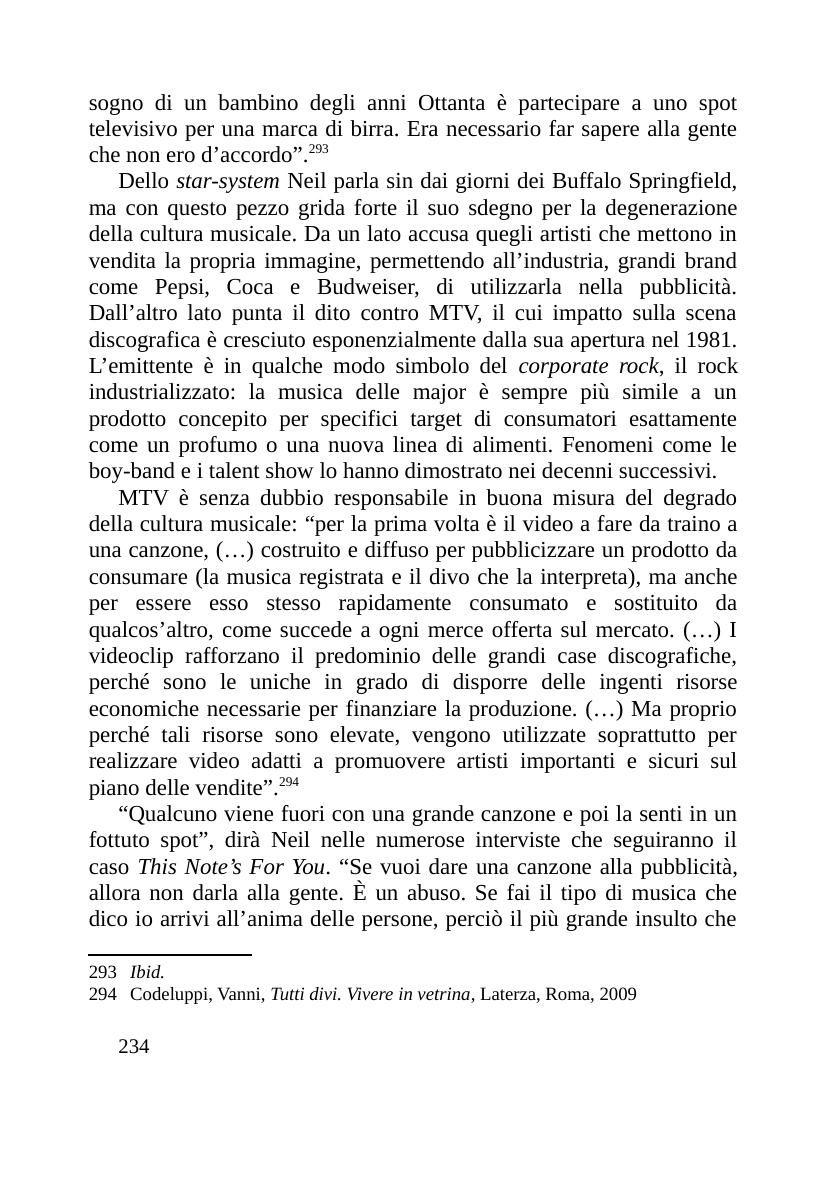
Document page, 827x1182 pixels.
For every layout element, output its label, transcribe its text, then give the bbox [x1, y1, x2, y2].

text MTV è senza dubbio responsabile in buona misura del degrado della cultura musicale: “per la prima volta è il video a fare da traino a una canzone, (…) costruito e diffuso per pubblicizzare un prodotto da consumare (la musica registrata e il divo che la interpreta), ma anche per essere esso stesso rapidamente consumato e sostituito da qualcos’altro, come succede a ogni merce offerta sul mercato. (…) I videoclip rafforzano il predominio delle grandi case discografiche, perché sono le uniche in grado di disporre delle ingenti risorse economiche necessarie per finanziare la produzione. (…) Ma proprio perché tali risorse sono elevate, vengono utilizzate soprattutto per realizzare video adatti a promuovere artisti importanti e sicuri sul piano delle vendite”. [88, 484, 738, 800]
text “Qualcuno viene fuori con una grande canzone e poi la senti in un fottuto spot”, dirà Neil nelle numerose interviste che seguiranno il caso This Note’s For You. “Se vuoi dare una canzone alla pubblicità, allora non darla alla gente. È un abuso. Se fai il tipo di musica che dico io arrivi all’anima delle persone, perciò il più grande insulto che [88, 800, 738, 932]
text Ibid. [88, 961, 738, 982]
text Codeluppi, Vanni, Tutti divi. Vivere in vetrina, Laterza, Roma, 2009 [88, 982, 738, 1004]
text Dello star-system Neil parla sin dai giorni dei Buffalo Springfield, ma con questo pezzo grida forte il suo sdegno per la degenerazione della cultura musicale. Da un lato accusa quegli artisti che mettono in vendita la propria immagine, permettendo all’industria, grandi brand come Pepsi, Coca e Budweiser, di utilizzarla nella pubblicità. Dall’altro lato punta il dito contro MTV, il cui impatto sulla scena discografica è cresciuto esponenzialmente dalla sua apertura nel 1981. L’emittente è in qualche modo simbolo del corporate rock, il rock industrializzato: la musica delle major è sempre più simile a un prodotto concepito per specifici target di consumatori esattamente come un profumo o una nuova linea di alimenti. Fenomeni come le boy-band e i talent show lo hanno dimostrato nei decenni successivi. [88, 168, 738, 484]
text sogno di un bambino degli anni Ottanta è partecipare a uno spot televisivo per una marca di birra. Era necessario far sapere alla gente che non ero d’accordo”. [88, 88, 738, 168]
